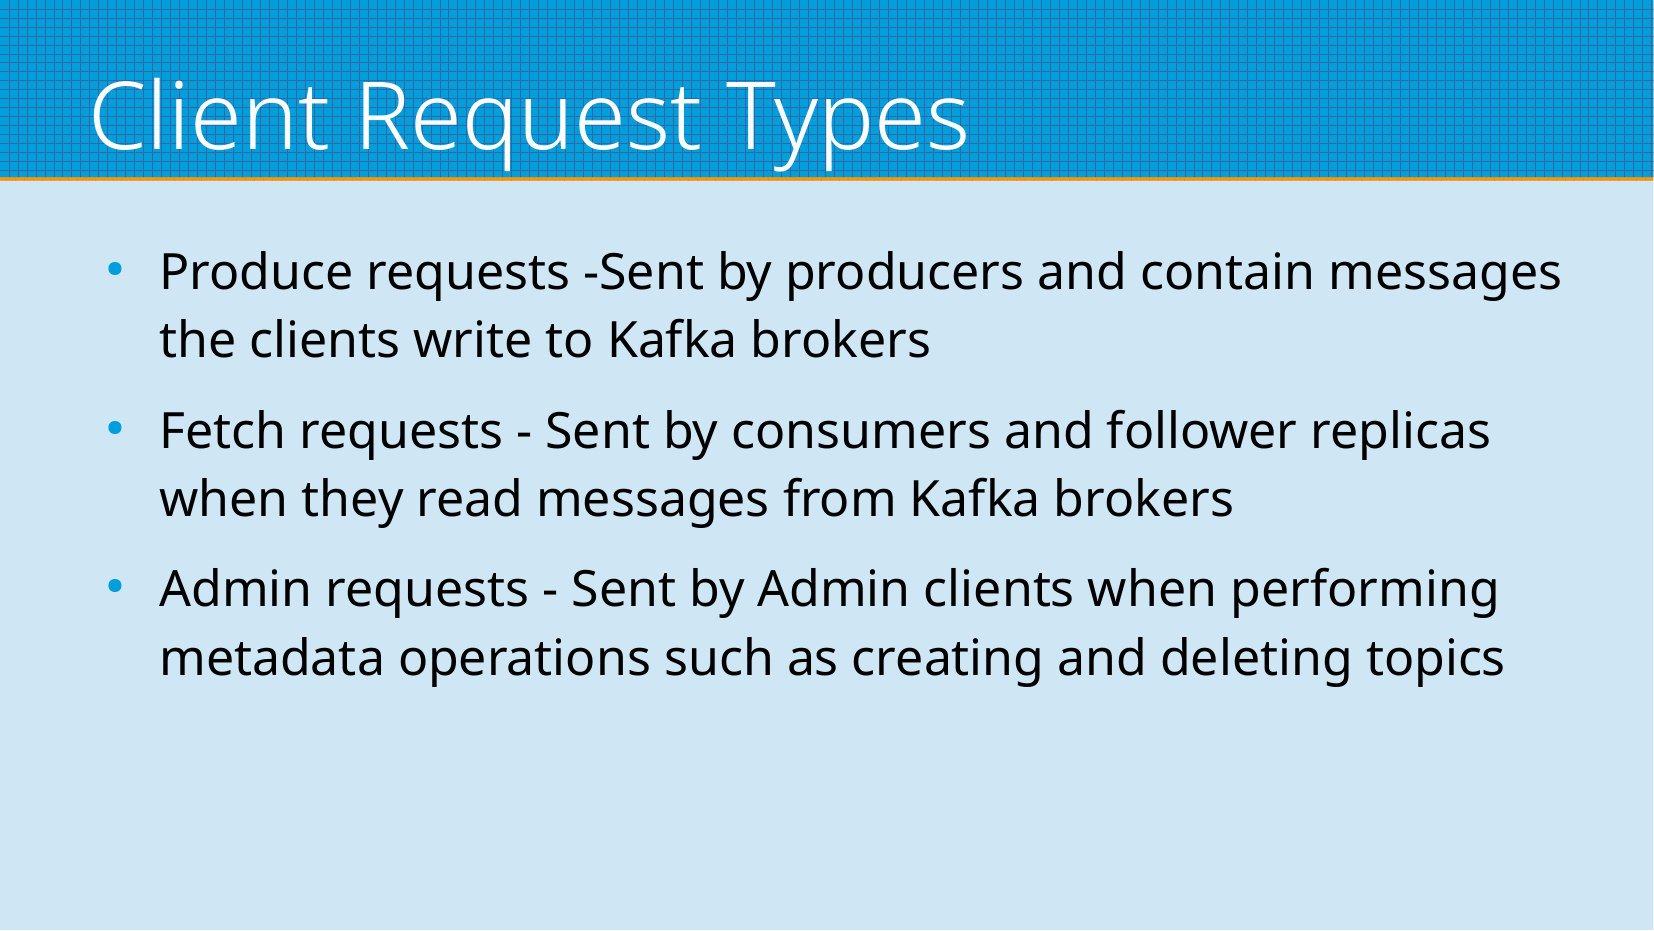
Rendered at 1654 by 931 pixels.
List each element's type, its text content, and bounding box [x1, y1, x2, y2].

list Produce requests -Sent by producers and contain messages the clients write to Kafka brokers Fetch requests - Sent by consumers and follower replicas when they read messages from Kafka brokers Admin requests - Sent by Admin clients when performing metadata operations such as creating and deleting topics [88, 236, 1565, 813]
title Client Request Types [88, 14, 1565, 178]
